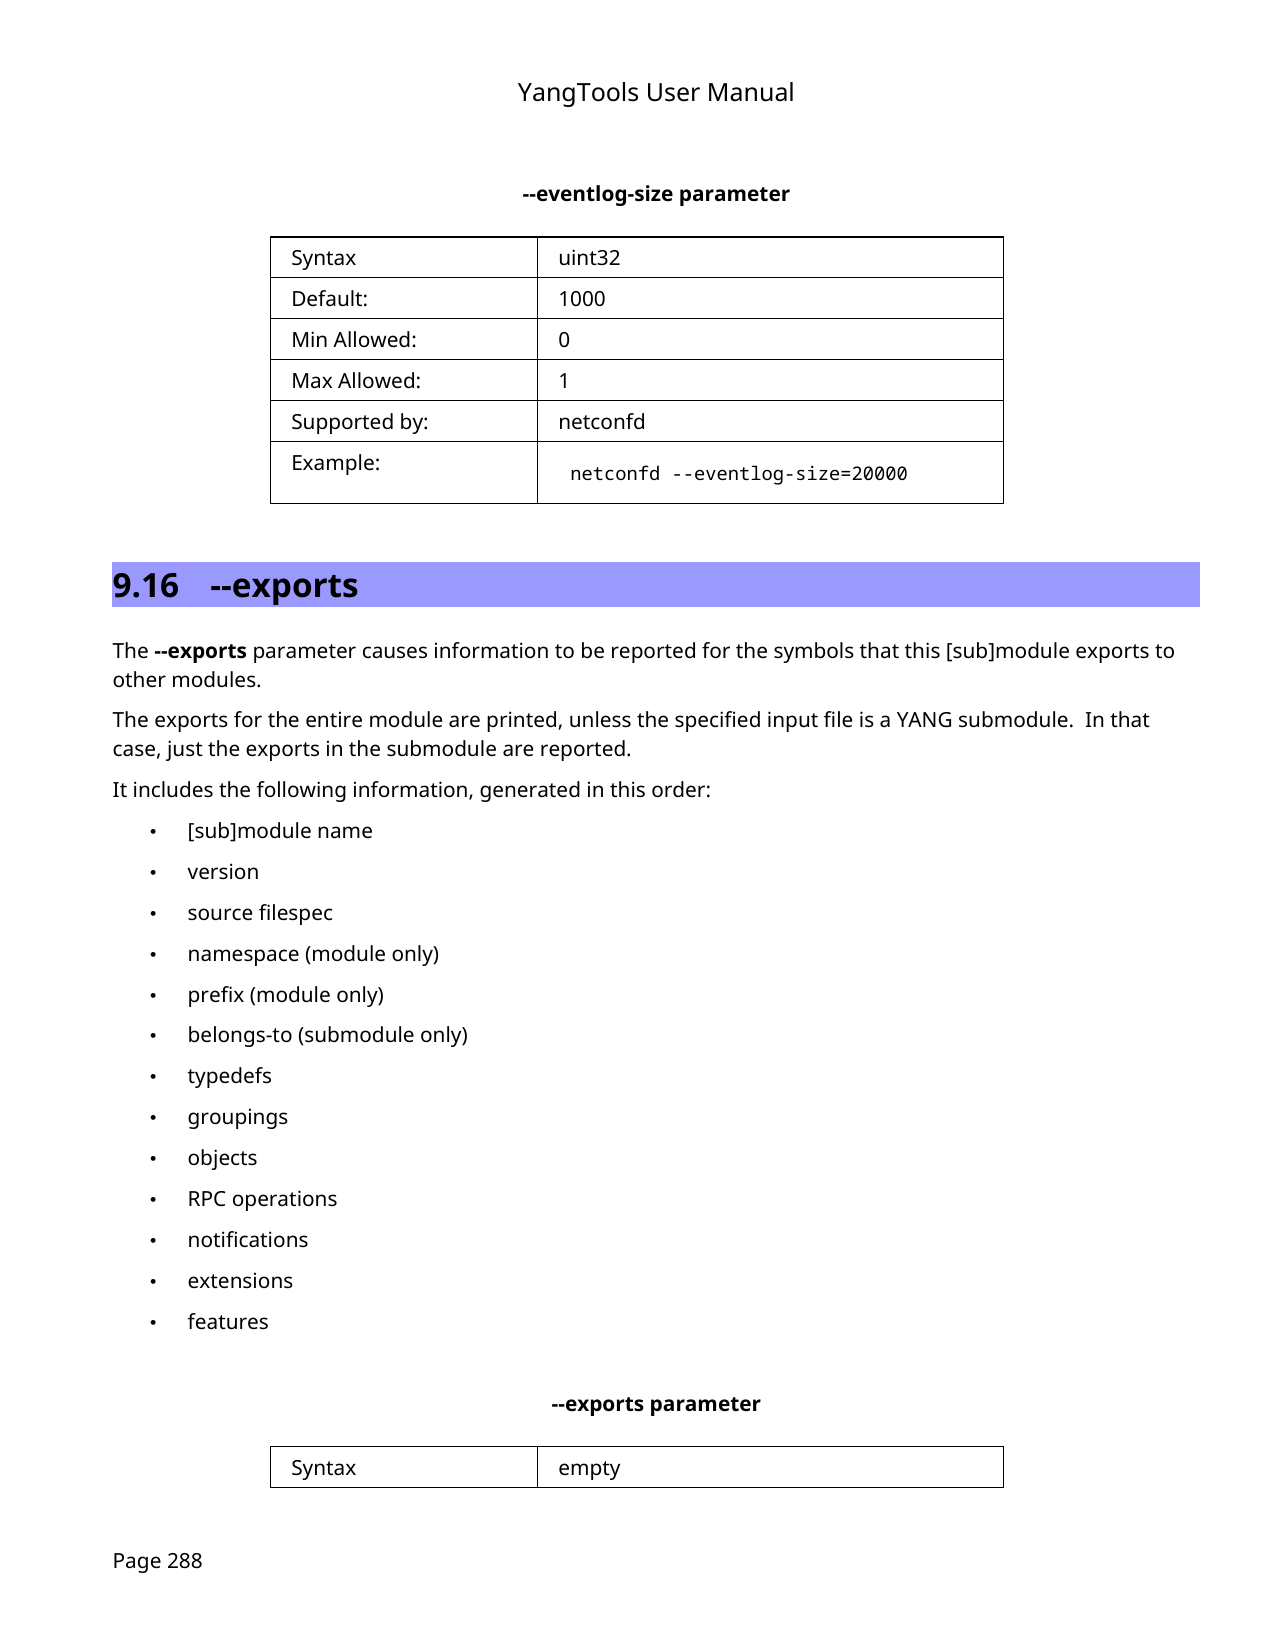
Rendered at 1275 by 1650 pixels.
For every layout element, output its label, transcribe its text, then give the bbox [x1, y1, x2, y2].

table_cell netconfd [538, 401, 1003, 441]
table_cell netconfd --eventlog-size=20000 [538, 442, 1003, 503]
subtitle --exports [112, 562, 1200, 607]
text It includes the following information, generated in this order: [112, 775, 1200, 803]
list namespace (module only) [150, 939, 1200, 967]
list typedefs [150, 1062, 1200, 1090]
list features [150, 1307, 1200, 1336]
list groupings [150, 1102, 1200, 1131]
subtitle --eventlog-size parameter [127, 179, 1185, 208]
table_cell 1 [538, 360, 1003, 400]
table_header Syntax [271, 238, 537, 277]
table_cell 0 [538, 319, 1003, 359]
table_header uint32 [538, 238, 1003, 277]
table_cell Max Allowed: [271, 360, 537, 400]
list notifications [150, 1225, 1200, 1254]
list source filespec [150, 898, 1200, 926]
table_cell Supported by: [271, 401, 537, 441]
list prefix (module only) [150, 980, 1200, 1008]
table_cell 1000 [538, 278, 1003, 318]
text The exports for the entire module are printed, unless the specified input file is a YANG submodule. In that case, just the exports in the submodule are reported. [112, 706, 1200, 762]
table_cell Example: [271, 442, 537, 503]
table_header empty [538, 1447, 1003, 1487]
list RPC operations [150, 1184, 1200, 1213]
table_cell Default: [271, 278, 537, 318]
list version [150, 857, 1200, 885]
list belongs-to (submodule only) [150, 1021, 1200, 1049]
table_header Syntax [271, 1447, 537, 1487]
table_cell Min Allowed: [271, 319, 537, 359]
text The --exports parameter causes information to be reported for the symbols that this [sub]module exports to other modules. [112, 636, 1200, 693]
list extensions [150, 1266, 1200, 1295]
list objects [150, 1143, 1200, 1172]
subtitle --exports parameter [127, 1389, 1185, 1417]
list [sub]module name [150, 816, 1200, 844]
